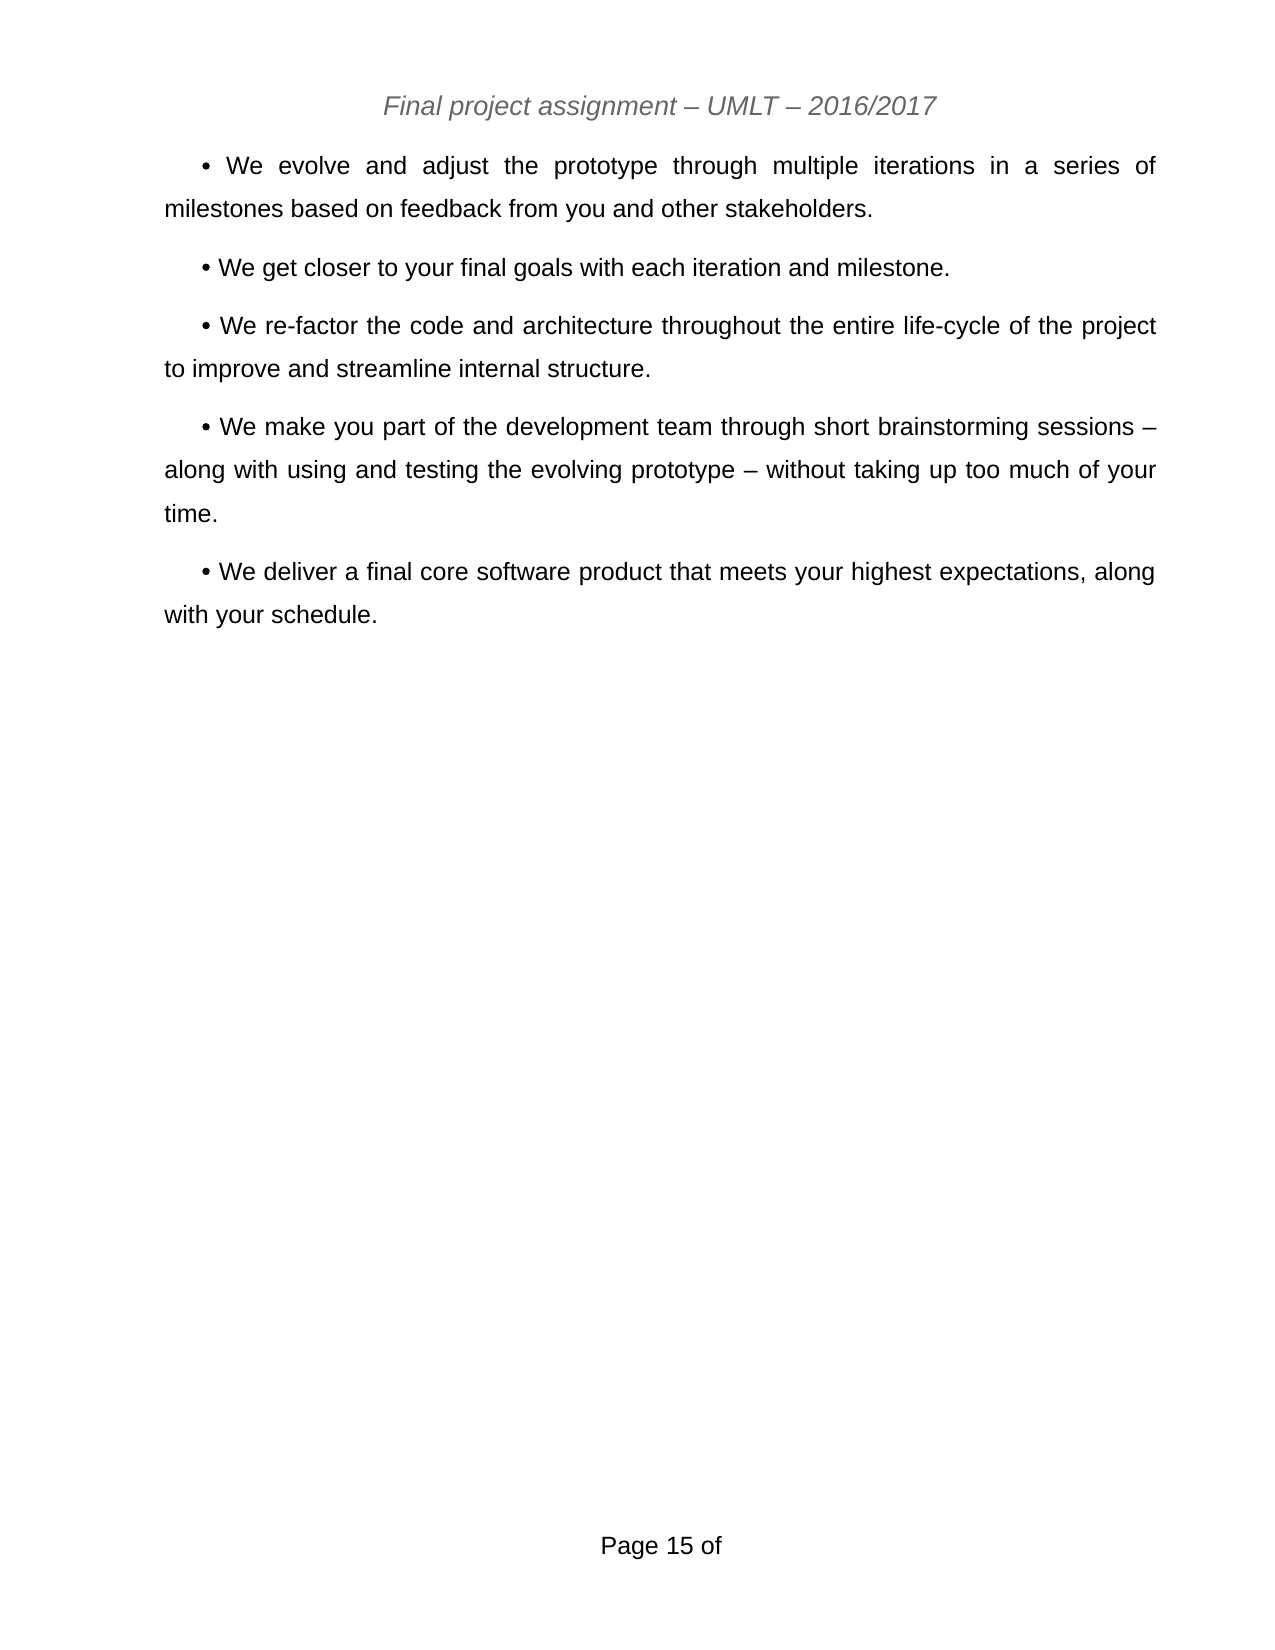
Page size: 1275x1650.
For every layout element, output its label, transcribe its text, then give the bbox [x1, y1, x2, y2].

list We deliver a final core software product that meets your highest expectations, along with your schedule. [164, 557, 1158, 629]
list We make you part of the development team through short brainstorming sessions – along with using and testing the evolving prototype – without taking up too much of your time. [164, 412, 1158, 527]
list We evolve and adjust the prototype through multiple iterations in a series of milestones based on feedback from you and other stakeholders. [164, 151, 1158, 223]
list We re-factor the code and architecture throughout the entire life-cycle of the project to improve and streamline internal structure. [164, 311, 1158, 383]
list We get closer to your final goals with each iteration and milestone. [202, 253, 1158, 281]
